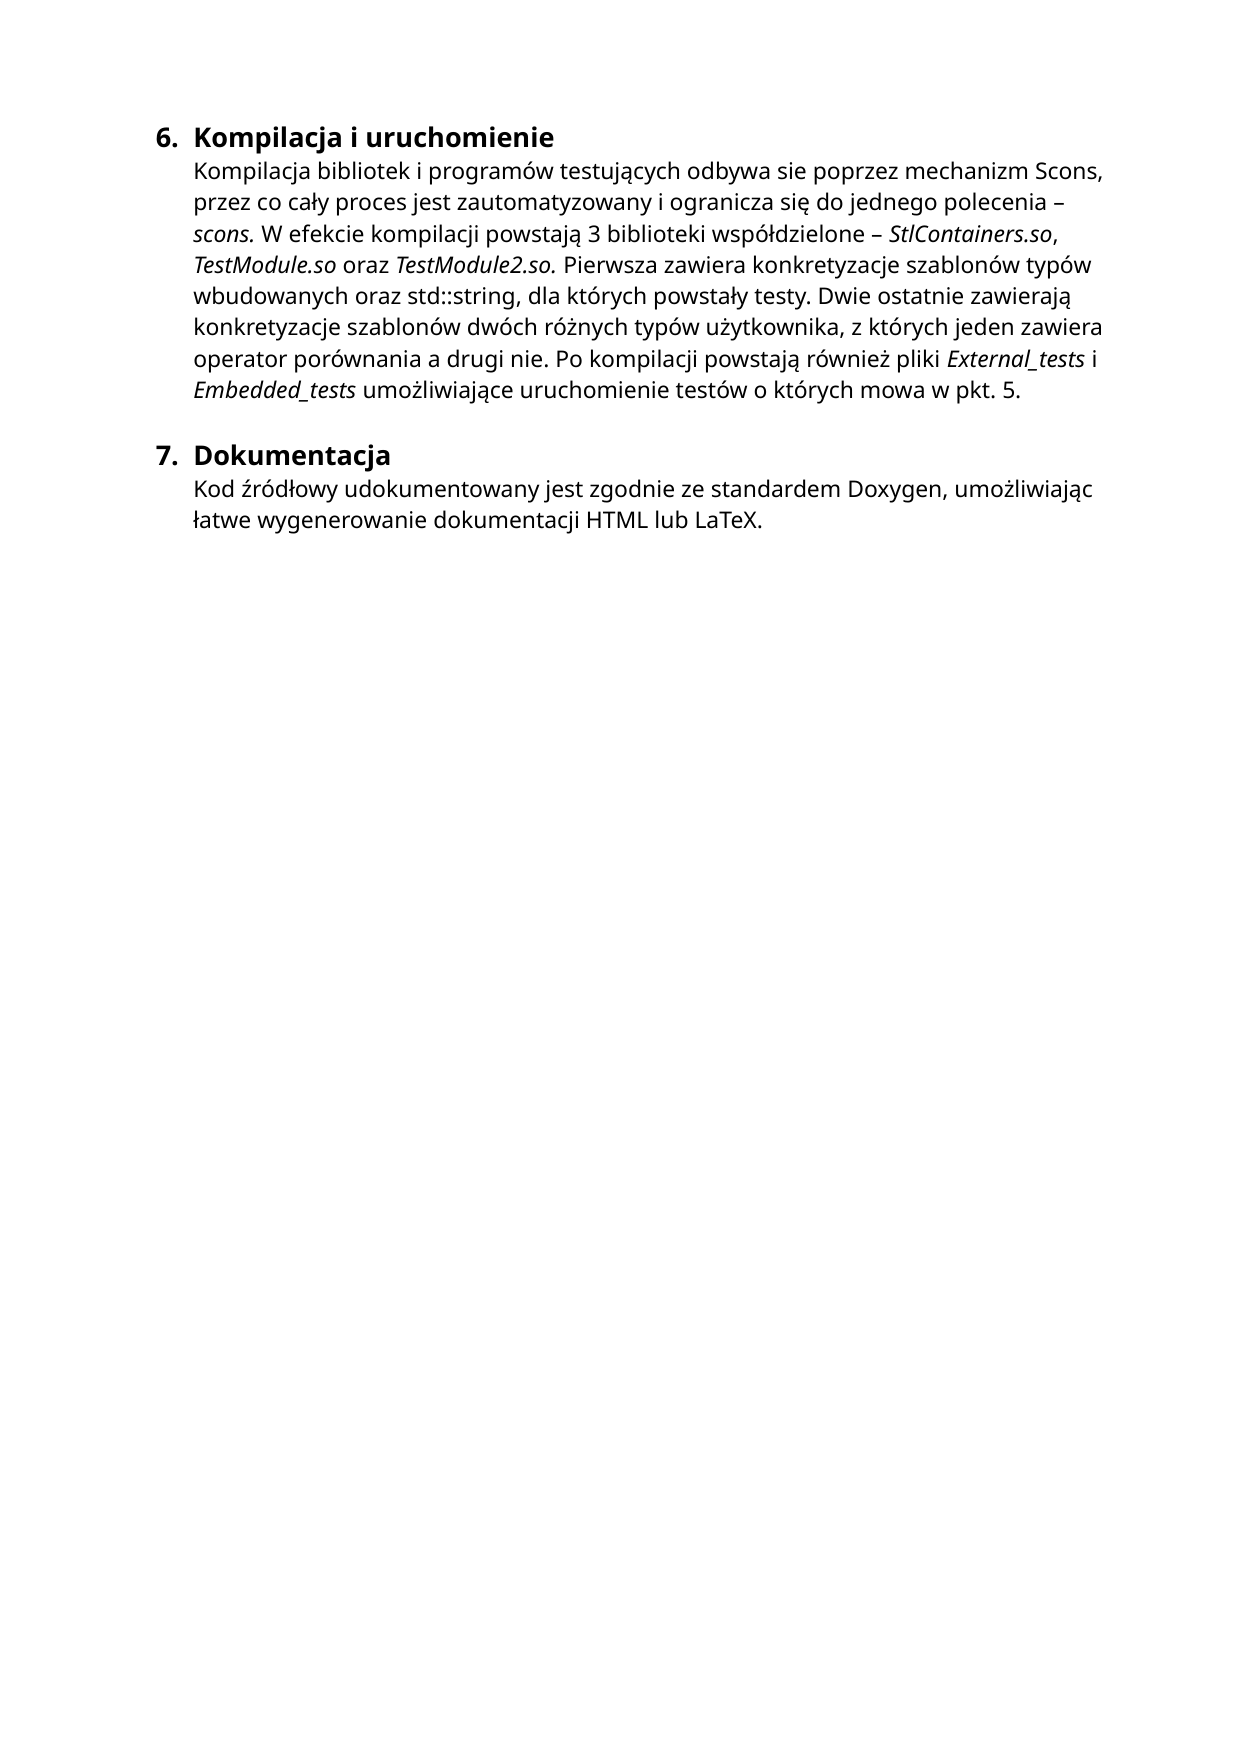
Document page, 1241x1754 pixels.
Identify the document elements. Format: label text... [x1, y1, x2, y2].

list Kompilacja bibliotek i programów testujących odbywa sie poprzez mechanizm Scons, przez co cały proces jest zautomatyzowany i ogranicza się do jednego polecenia – scons. W efekcie kompilacji powstają 3 biblioteki współdzielone – StlContainers.so, TestModule.so oraz TestModule2.so. Pierwsza zawiera konkretyzacje szablonów typów wbudowanych oraz std::string, dla których powstały testy. Dwie ostatnie zawierają konkretyzacje szablonów dwóch różnych typów użytkownika, z których jeden zawiera operator porównania a drugi nie. Po kompilacji powstają również pliki External_tests i Embedded_tests umożliwiające uruchomienie testów o których mowa w pkt. 5. [156, 155, 1122, 405]
list Kompilacja i uruchomienie [156, 118, 1122, 155]
list Dokumentacja [156, 436, 1122, 473]
list Kod źródłowy udokumentowany jest zgodnie ze standardem Doxygen, umożliwiając łatwe wygenerowanie dokumentacji HTML lub LaTeX. [156, 473, 1122, 536]
